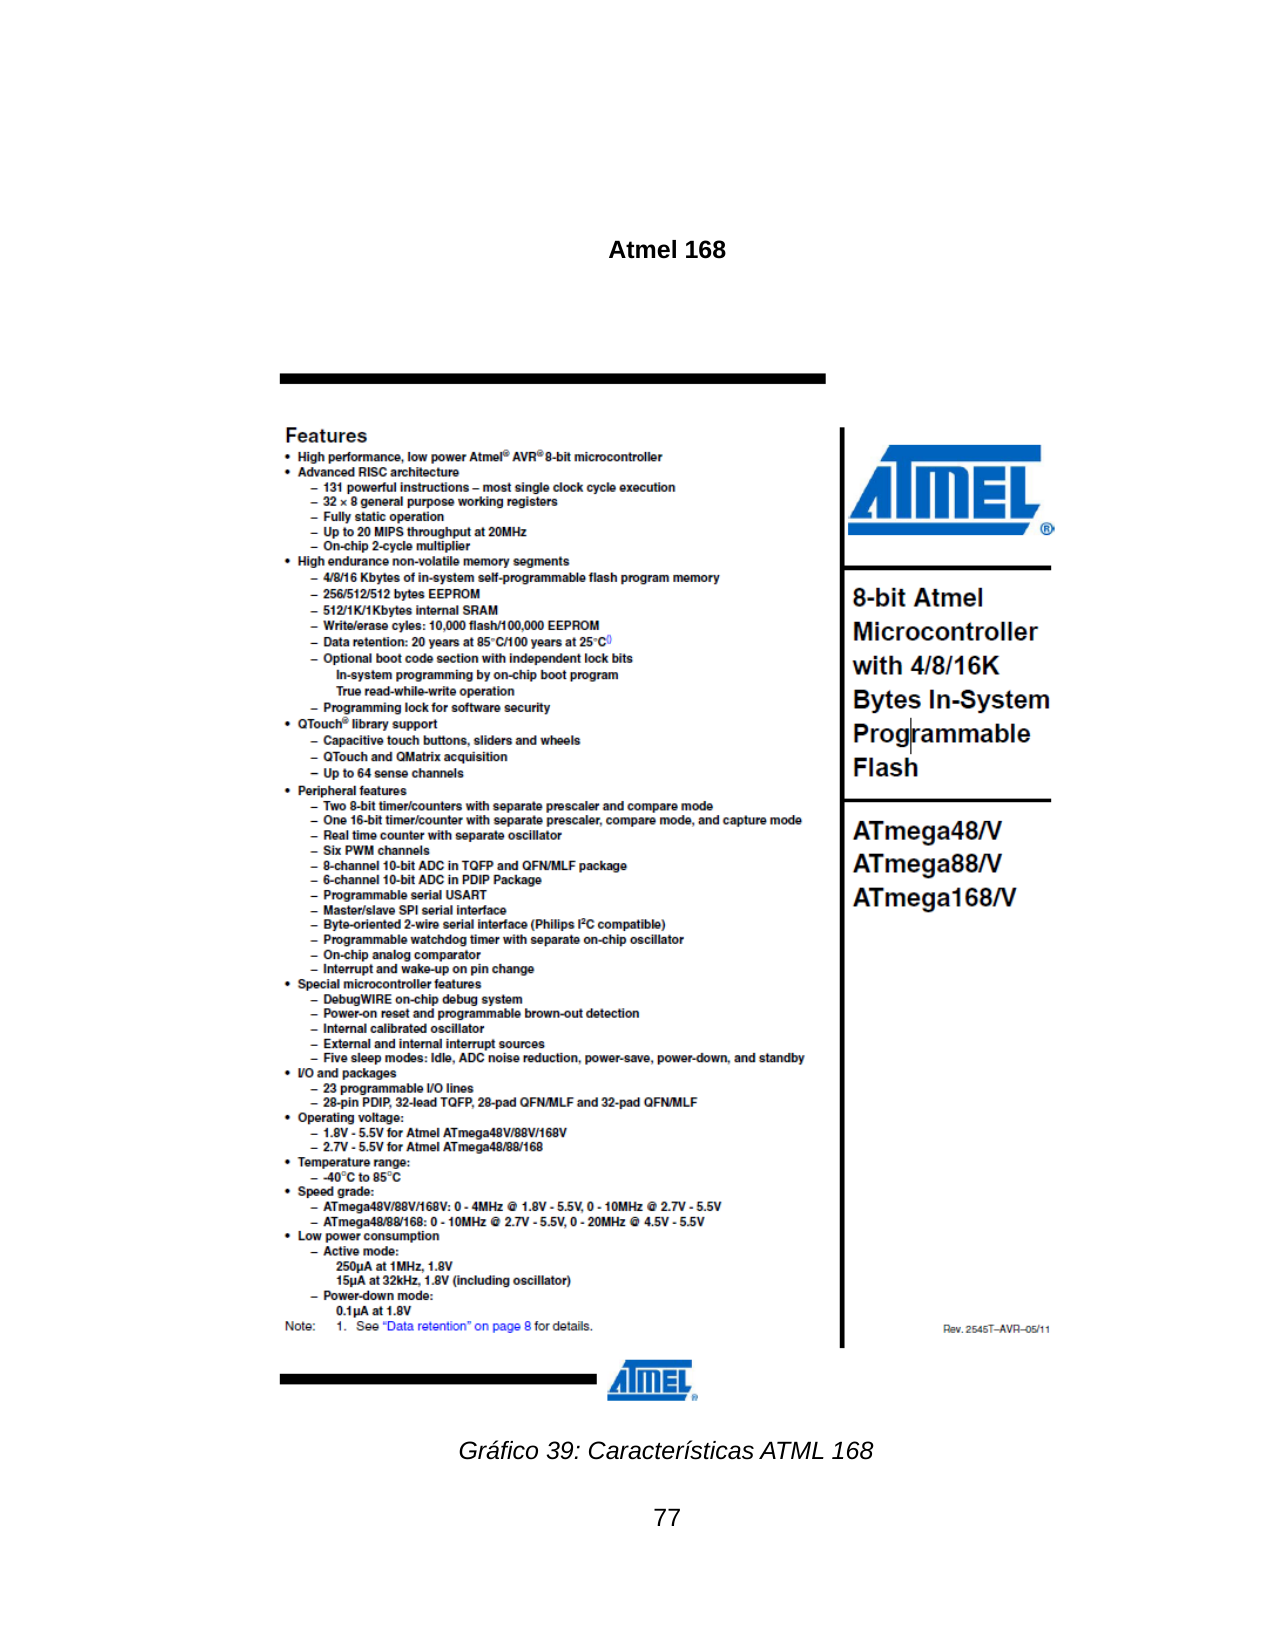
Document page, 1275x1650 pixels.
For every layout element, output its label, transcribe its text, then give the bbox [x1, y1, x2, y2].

picture [238, 329, 1097, 1436]
subtitle Atmel 168 [236, 235, 1098, 264]
text Gráfico 39: Características ATML 168 [238, 1436, 1096, 1464]
